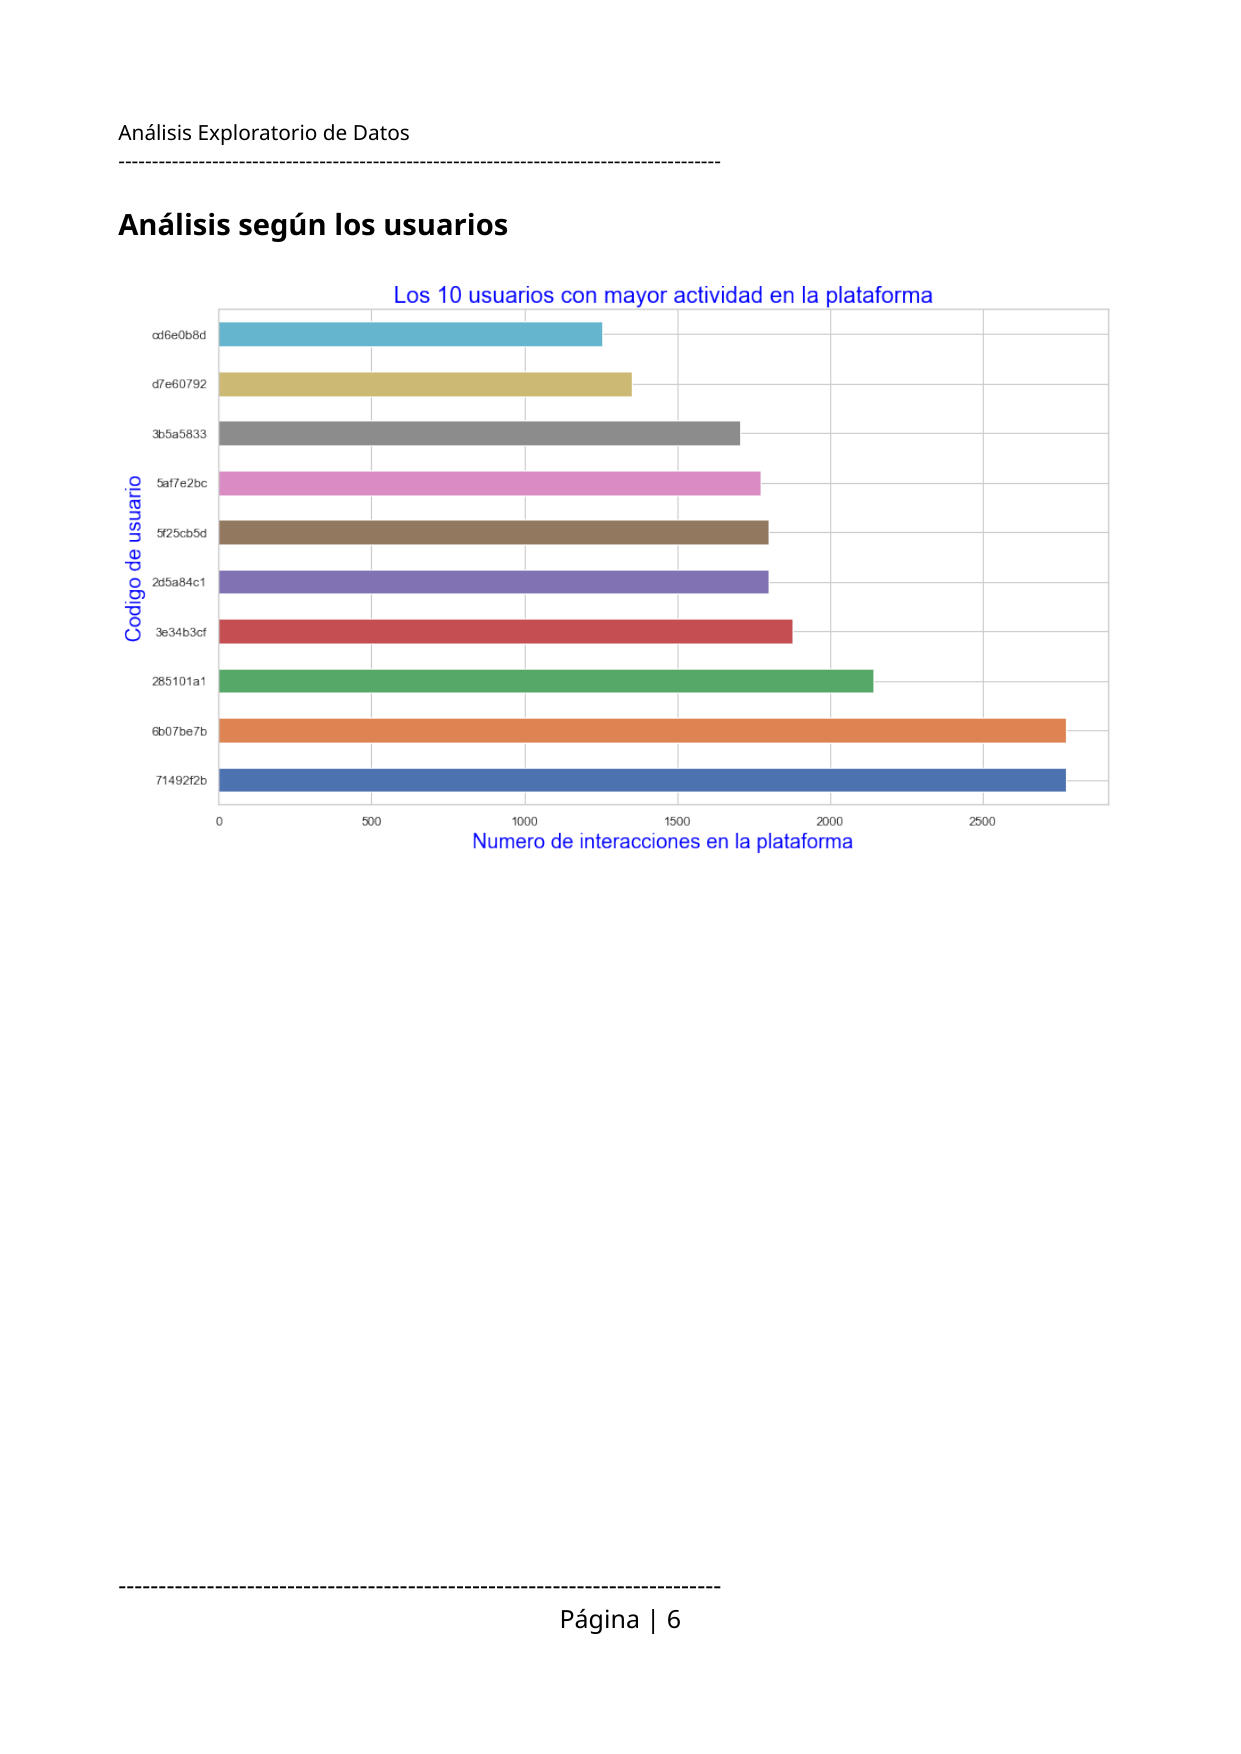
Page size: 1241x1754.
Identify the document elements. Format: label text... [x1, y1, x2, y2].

picture [118, 278, 1123, 860]
subtitle Análisis según los usuarios [118, 204, 1122, 244]
